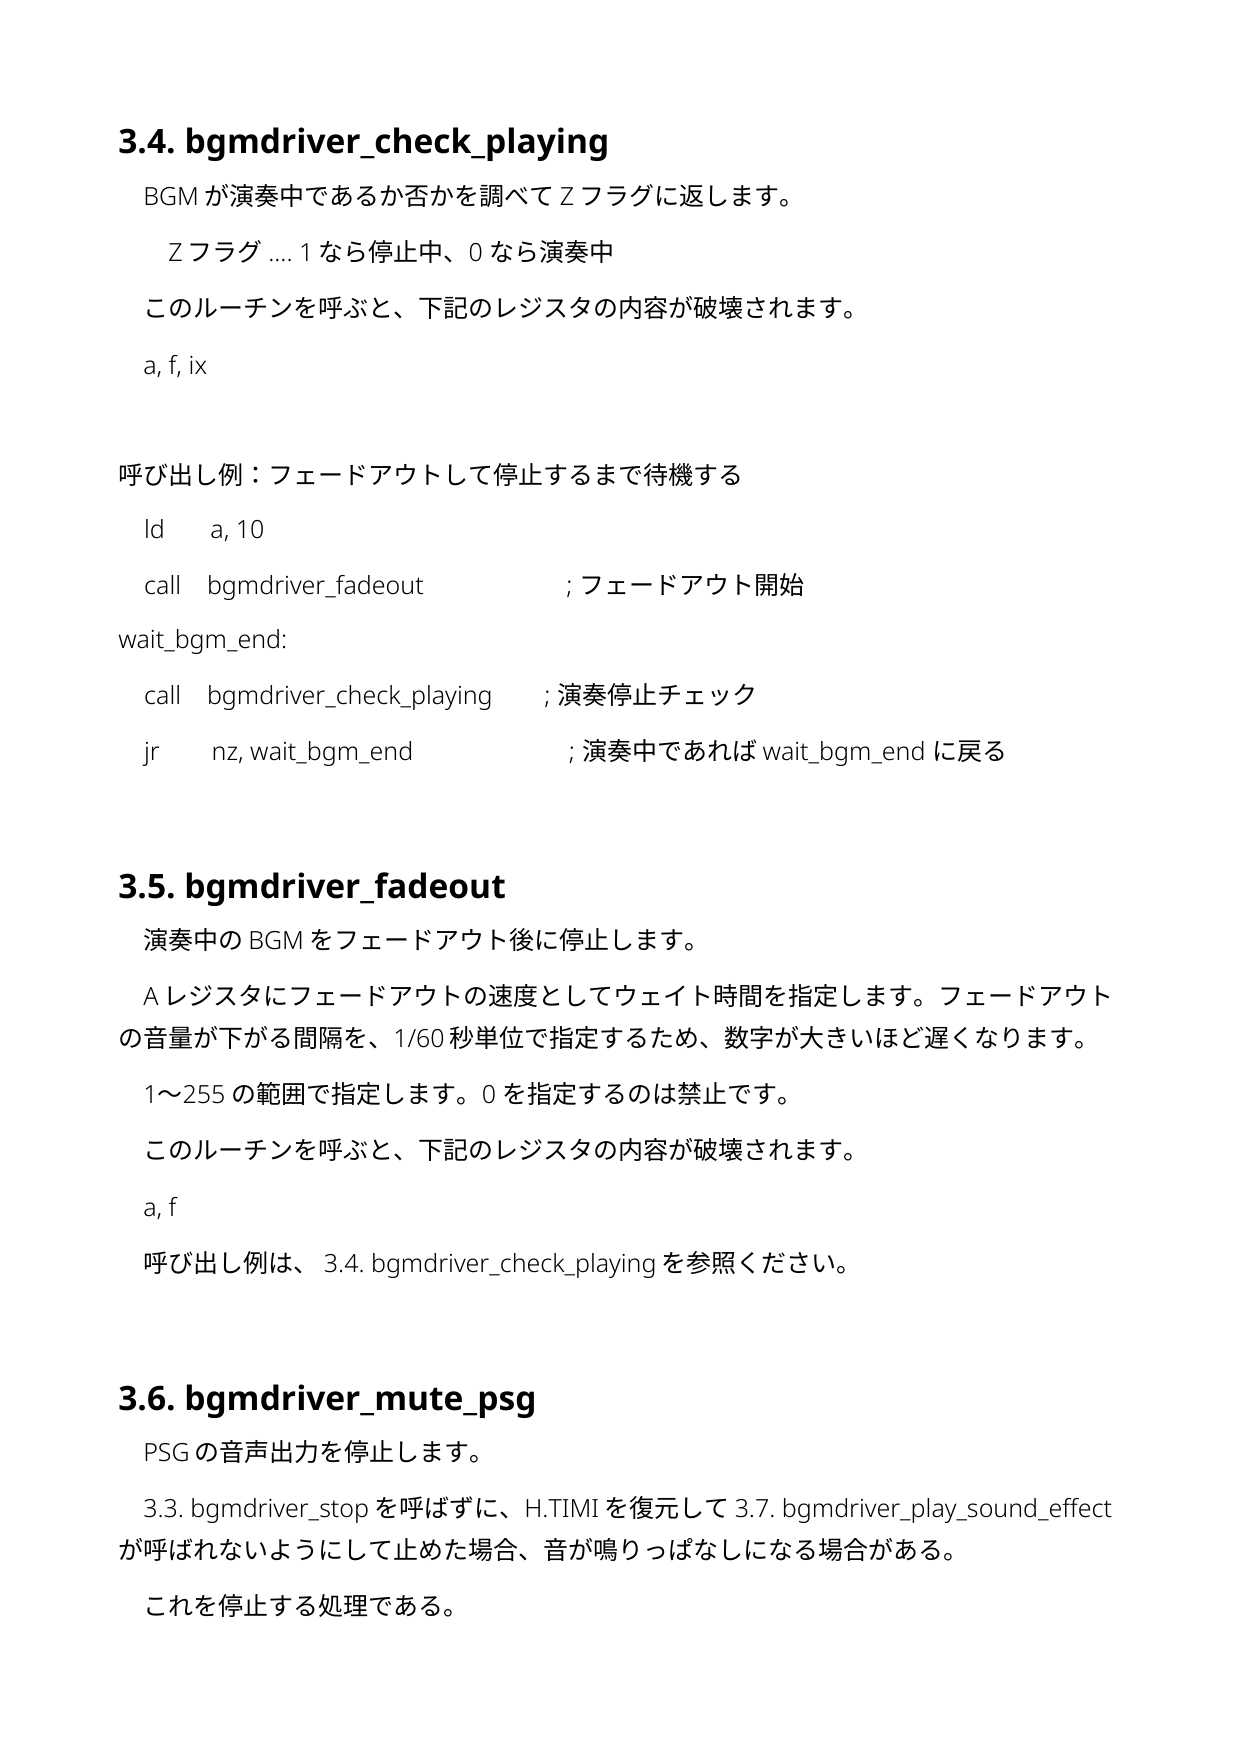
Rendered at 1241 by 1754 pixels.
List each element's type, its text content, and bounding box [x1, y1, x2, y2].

text a, f, ix [118, 345, 1122, 381]
text 演奏中のBGMをフェードアウト後に停止します。 [118, 920, 1122, 957]
text 呼び出し例は、 3.4. bgmdriver_check_playingを参照ください。 [118, 1243, 1122, 1279]
subtitle 3.4. bgmdriver_check_playing [118, 118, 1122, 164]
text 3.3. bgmdriver_stopを呼ばずに、H.TIMIを復元して 3.7. bgmdriver_play_sound_effectが呼ばれないようにして止めた場合、音が鳴りっぱなしになる場合がある。 [118, 1489, 1122, 1567]
text このルーチンを呼ぶと、下記のレジスタの内容が破壊されます。 [118, 289, 1122, 325]
text wait_bgm_end: [118, 621, 1122, 655]
text call bgmdriver_check_playing ; 演奏停止チェック [118, 675, 1122, 711]
text Aレジスタにフェードアウトの速度としてウェイト時間を指定します。フェードアウトの音量が下がる間隔を、1/60秒単位で指定するため、数字が大きいほど遅くなります。 [118, 977, 1122, 1054]
text PSGの音声出力を停止します。 [118, 1432, 1122, 1469]
text このルーチンを呼ぶと、下記のレジスタの内容が破壊されます。 [118, 1131, 1122, 1167]
text 呼び出し例：フェードアウトして停止するまで待機する [118, 455, 1122, 491]
text jr nz, wait_bgm_end ; 演奏中であれば wait_bgm_end に戻る [118, 731, 1122, 768]
text これを停止する処理である。 [118, 1587, 1122, 1623]
text call bgmdriver_fadeout ; フェードアウト開始 [118, 565, 1122, 601]
text 1～255 の範囲で指定します。0 を指定するのは禁止です。 [118, 1074, 1122, 1111]
subtitle 3.6. bgmdriver_mute_psg [118, 1374, 1122, 1420]
text Zフラグ .... 1なら停止中、0 なら演奏中 [118, 233, 1122, 269]
text a, f [118, 1187, 1122, 1223]
text ld a, 10 [118, 511, 1122, 545]
subtitle 3.5. bgmdriver_fadeout [118, 862, 1122, 908]
text BGMが演奏中であるか否かを調べて Zフラグに返します。 [118, 176, 1122, 213]
